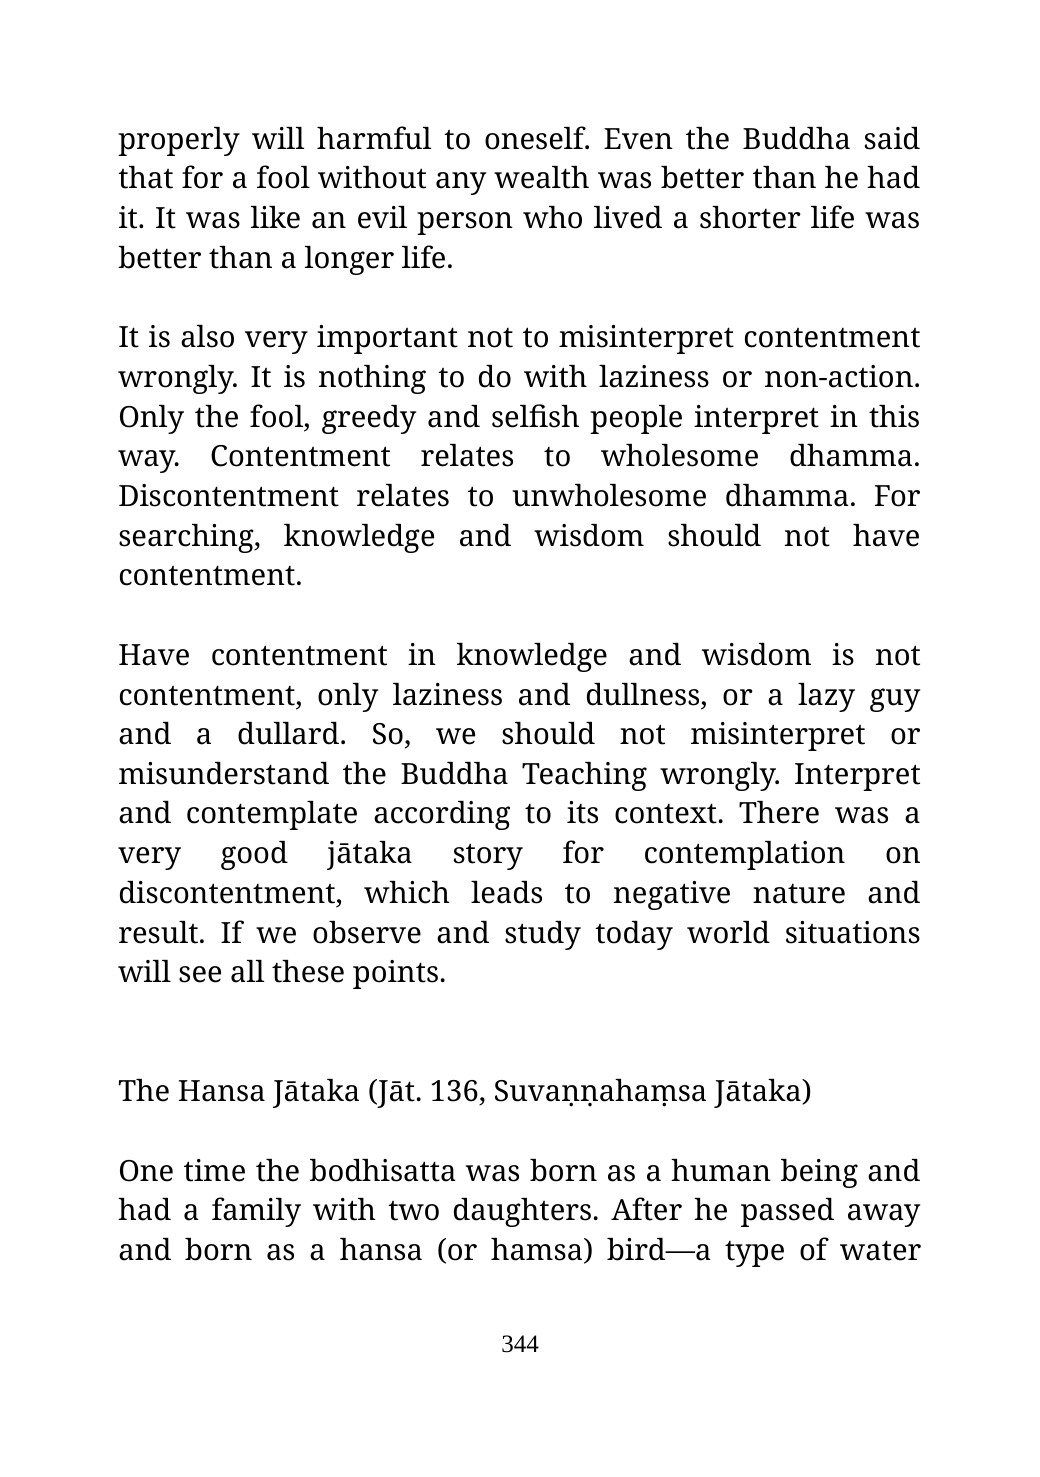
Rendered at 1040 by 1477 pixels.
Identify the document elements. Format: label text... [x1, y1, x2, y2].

text properly will harmful to oneself. Even the Buddha said that for a fool without any wealth was better than he had it. It was like an evil person who lived a shorter life was better than a longer life. It is also very important not to misinterpret contentment wrongly. It is nothing to do with laziness or non-action. Only the fool, greedy and selfish people interpret in this way. Contentment relates to wholesome dhamma. Discontentment relates to unwholesome dhamma. For searching, knowledge and wisdom should not have contentment. Have contentment in knowledge and wisdom is not contentment, only laziness and dullness, or a lazy guy and a dullard. So, we should not misinterpret or misunderstand the Buddha Teaching wrongly. Interpret and contemplate according to its context. There was a very good jātaka story for contemplation on discontentment, which leads to negative nature and result. If we observe and study today world situations will see all these points. The Hansa Jātaka (Jāt. 136, Suvaṇṇahaṃsa Jātaka) One time the bodhisatta was born as a human being and had a family with two daughters. After he passed away and born as a hansa (or hamsa) bird—a type of water [118, 118, 922, 1269]
